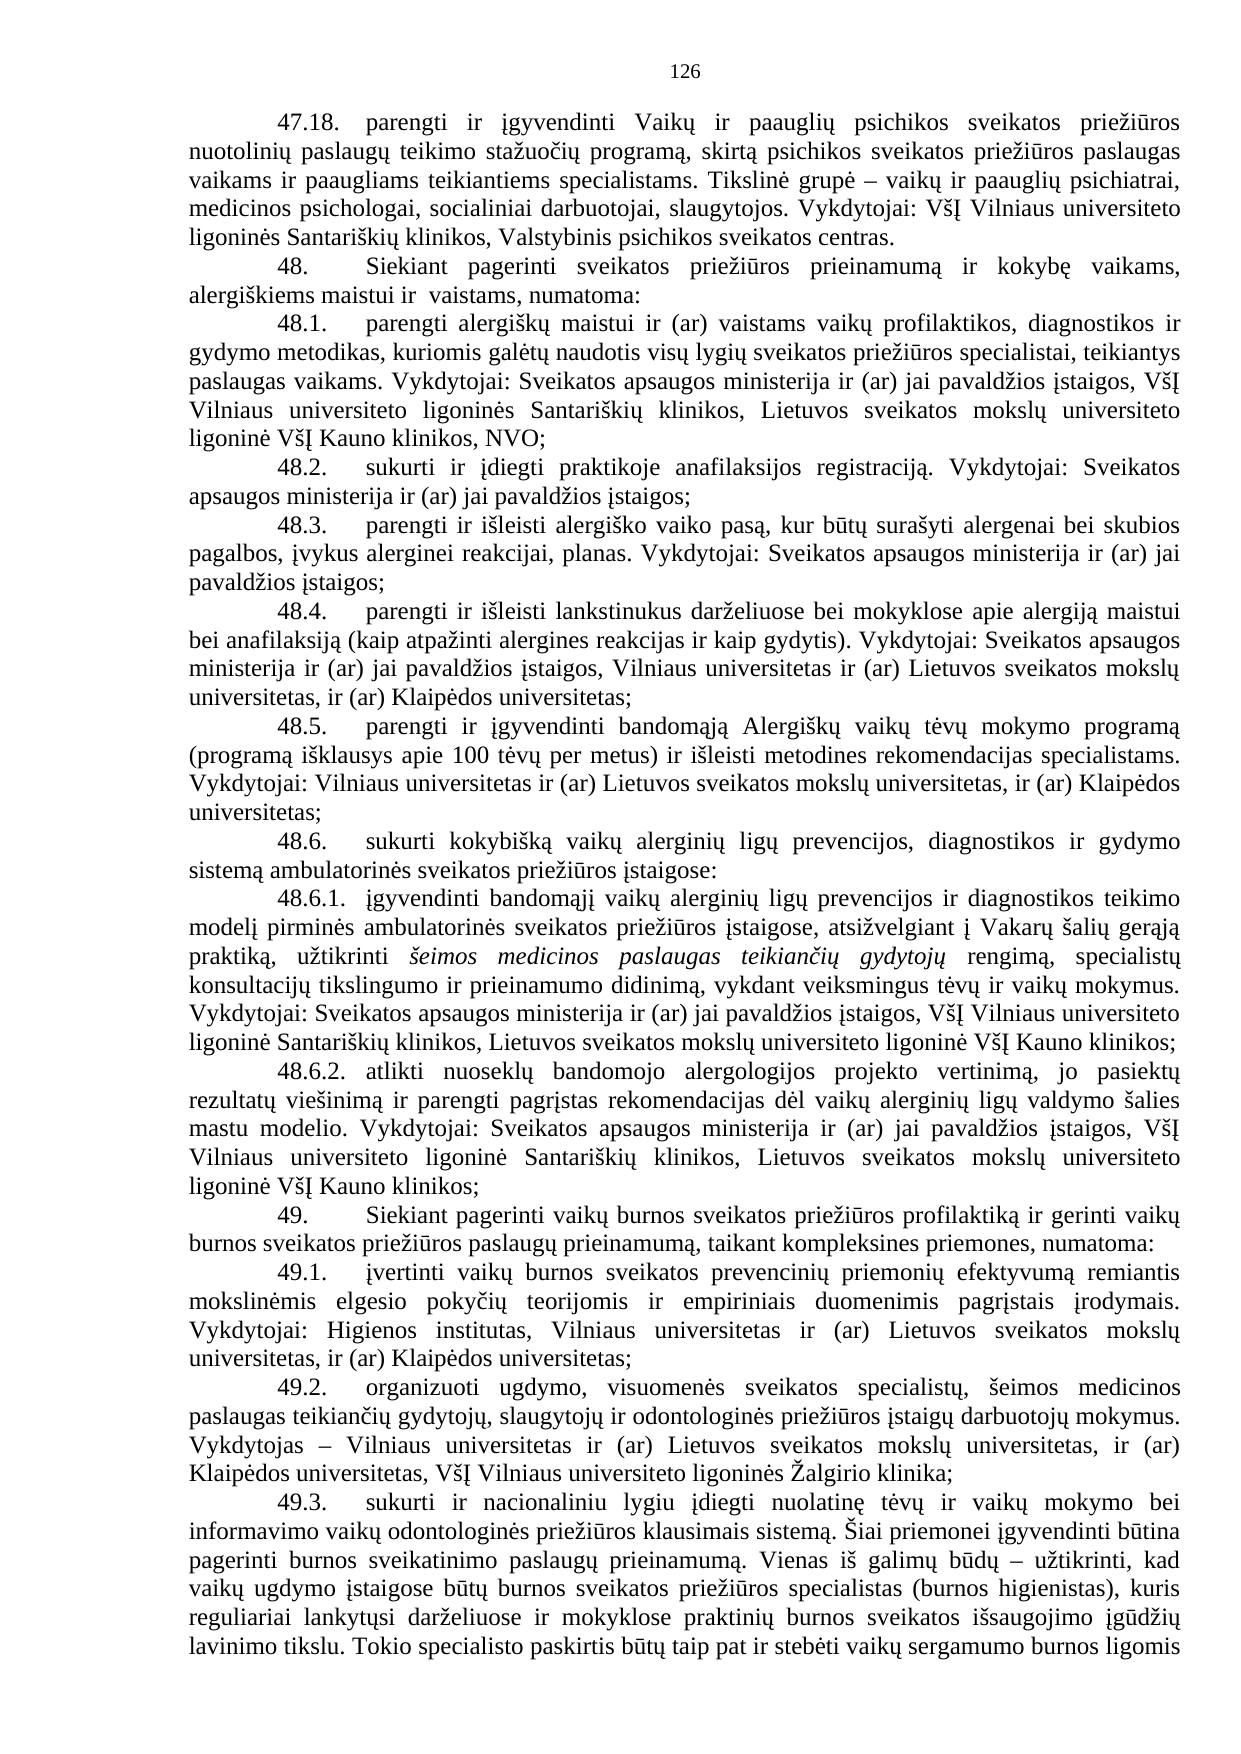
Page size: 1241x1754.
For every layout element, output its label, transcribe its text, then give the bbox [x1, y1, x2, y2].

text 48.6. sukurti kokybišką vaikų alerginių ligų prevencijos, diagnostikos ir gydymo sistemą ambulatorinės sveikatos priežiūros įstaigose: [188, 826, 1181, 883]
text 48.3. parengti ir išleisti alergiško vaiko pasą, kur būtų surašyti alergenai bei skubios pagalbos, įvykus alerginei reakcijai, planas. Vykdytojai: Sveikatos apsaugos ministerija ir (ar) jai pavaldžios įstaigos; [188, 510, 1181, 596]
text 49. Siekiant pagerinti vaikų burnos sveikatos priežiūros profilaktiką ir gerinti vaikų burnos sveikatos priežiūros paslaugų prieinamumą, taikant kompleksines priemones, numatoma: [188, 1200, 1181, 1257]
text 48.5. parengti ir įgyvendinti bandomąją Alergiškų vaikų tėvų mokymo programą (programą išklausys apie 100 tėvų per metus) ir išleisti metodines rekomendacijas specialistams. Vykdytojai: Vilniaus universitetas ir (ar) Lietuvos sveikatos mokslų universitetas, ir (ar) Klaipėdos universitetas; [188, 711, 1181, 826]
text 49.1. įvertinti vaikų burnos sveikatos prevencinių priemonių efektyvumą remiantis mokslinėmis elgesio pokyčių teorijomis ir empiriniais duomenimis pagrįstais įrodymais. Vykdytojai: Higienos institutas, Vilniaus universitetas ir (ar) Lietuvos sveikatos mokslų universitetas, ir (ar) Klaipėdos universitetas; [188, 1257, 1181, 1372]
text 48. Siekiant pagerinti sveikatos priežiūros prieinamumą ir kokybę vaikams, alergiškiems maistui ir vaistams, numatoma: [188, 251, 1181, 308]
text 49.2. organizuoti ugdymo, visuomenės sveikatos specialistų, šeimos medicinos paslaugas teikiančių gydytojų, slaugytojų ir odontologinės priežiūros įstaigų darbuotojų mokymus. Vykdytojas – Vilniaus universitetas ir (ar) Lietuvos sveikatos mokslų universitetas, ir (ar) Klaipėdos universitetas, VšĮ Vilniaus universiteto ligoninės Žalgirio klinika; [188, 1372, 1181, 1487]
text 49.3. sukurti ir nacionaliniu lygiu įdiegti nuolatinę tėvų ir vaikų mokymo bei informavimo vaikų odontologinės priežiūros klausimais sistemą. Šiai priemonei įgyvendinti būtina pagerinti burnos sveikatinimo paslaugų prieinamumą. Vienas iš galimų būdų – užtikrinti, kad vaikų ugdymo įstaigose būtų burnos sveikatos priežiūros specialistas (burnos higienistas), kuris reguliariai lankytųsi darželiuose ir mokyklose praktinių burnos sveikatos išsaugojimo įgūdžių lavinimo tikslu. Tokio specialisto paskirtis būtų taip pat ir stebėti vaikų sergamumo burnos ligomis [188, 1487, 1181, 1660]
text 48.6.2. atlikti nuoseklų bandomojo alergologijos projekto vertinimą, jo pasiektų rezultatų viešinimą ir parengti pagrįstas rekomendacijas dėl vaikų alerginių ligų valdymo šalies mastu modelio. Vykdytojai: Sveikatos apsaugos ministerija ir (ar) jai pavaldžios įstaigos, VšĮ Vilniaus universiteto ligoninė Santariškių klinikos, Lietuvos sveikatos mokslų universiteto ligoninė VšĮ Kauno klinikos; [188, 1056, 1181, 1200]
text 48.2. sukurti ir įdiegti praktikoje anafilaksijos registraciją. Vykdytojai: Sveikatos apsaugos ministerija ir (ar) jai pavaldžios įstaigos; [188, 452, 1181, 510]
text 48.6.1. įgyvendinti bandomąjį vaikų alerginių ligų prevencijos ir diagnostikos teikimo modelį pirminės ambulatorinės sveikatos priežiūros įstaigose, atsižvelgiant į Vakarų šalių gerąją praktiką, užtikrinti šeimos medicinos paslaugas teikiančių gydytojų rengimą, specialistų konsultacijų tikslingumo ir prieinamumo didinimą, vykdant veiksmingus tėvų ir vaikų mokymus. Vykdytojai: Sveikatos apsaugos ministerija ir (ar) jai pavaldžios įstaigos, VšĮ Vilniaus universiteto ligoninė Santariškių klinikos, Lietuvos sveikatos mokslų universiteto ligoninė VšĮ Kauno klinikos; [188, 883, 1181, 1056]
text 48.1. parengti alergiškų maistui ir (ar) vaistams vaikų profilaktikos, diagnostikos ir gydymo metodikas, kuriomis galėtų naudotis visų lygių sveikatos priežiūros specialistai, teikiantys paslaugas vaikams. Vykdytojai: Sveikatos apsaugos ministerija ir (ar) jai pavaldžios įstaigos, VšĮ Vilniaus universiteto ligoninės Santariškių klinikos, Lietuvos sveikatos mokslų universiteto ligoninė VšĮ Kauno klinikos, NVO; [188, 308, 1181, 452]
text 47.18. parengti ir įgyvendinti Vaikų ir paauglių psichikos sveikatos priežiūros nuotolinių paslaugų teikimo stažuočių programą, skirtą psichikos sveikatos priežiūros paslaugas vaikams ir paaugliams teikiantiems specialistams. Tikslinė grupė – vaikų ir paauglių psichiatrai, medicinos psichologai, socialiniai darbuotojai, slaugytojos. Vykdytojai: VšĮ Vilniaus universiteto ligoninės Santariškių klinikos, Valstybinis psichikos sveikatos centras. [188, 107, 1181, 251]
text 48.4. parengti ir išleisti lankstinukus darželiuose bei mokyklose apie alergiją maistui bei anafilaksiją (kaip atpažinti alergines reakcijas ir kaip gydytis). Vykdytojai: Sveikatos apsaugos ministerija ir (ar) jai pavaldžios įstaigos, Vilniaus universitetas ir (ar) Lietuvos sveikatos mokslų universitetas, ir (ar) Klaipėdos universitetas; [188, 596, 1181, 711]
